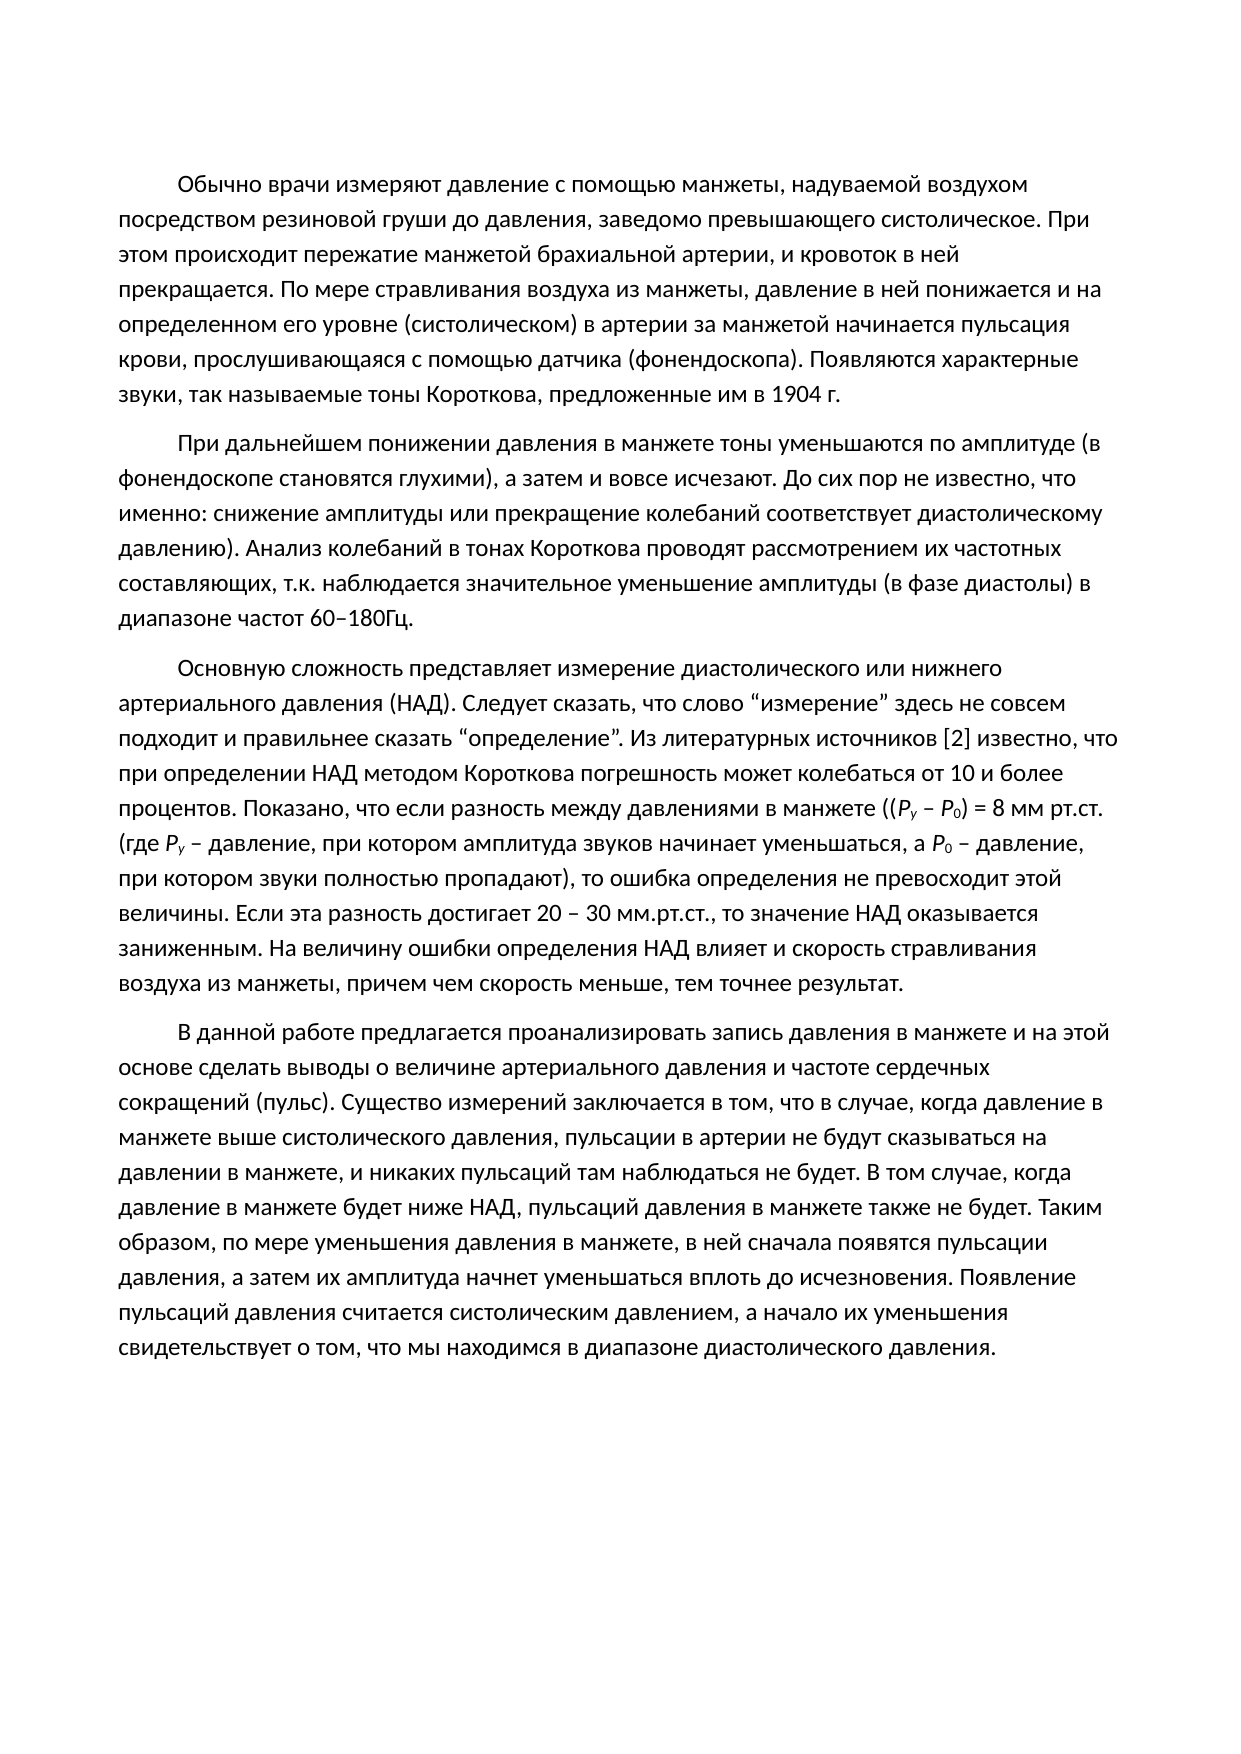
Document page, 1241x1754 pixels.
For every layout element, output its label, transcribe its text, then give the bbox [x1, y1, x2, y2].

text В данной работе предлагается проанализировать запись давления в манжете и на этой основе сделать выводы о величине артериального давления и частоте сердечных сокращений (пульс). Существо измерений заключается в том, что в случае, когда давление в манжете выше систолического давления, пульсации в артерии не будут сказываться на давлении в манжете, и никаких пульсаций там наблюдаться не будет. В том случае, когда давление в манжете будет ниже НАД, пульсаций давления в манжете также не будет. Таким образом, по мере уменьшения давления в манжете, в ней сначала появятся пульсации давления, а затем их амплитуда начнет уменьшаться вплоть до исчезновения. Появление пульсаций давления считается систолическим давлением, а начало их уменьшения свидетельствует о том, что мы находимся в диапазоне диастолического давления. [118, 1016, 1122, 1362]
text Обычно врачи измеряют давление с помощью манжеты, надуваемой воздухом посредством резиновой груши до давления, заведомо превышающего систолическое. При этом происходит пережатие манжетой брахиальной артерии, и кровоток в ней прекращается. По мере стравливания воздуха из манжеты, давление в ней понижается и на определенном его уровне (систолическом) в артерии за манжетой начинается пульсация крови, прослушивающаяся с помощью датчика (фонендоскопа). Появляются характерные звуки, так называемые тоны Короткова, предложенные им в 1904 г. [118, 168, 1122, 408]
text Основную сложность представляет измерение диастолического или нижнего артериального давления (НАД). Следует сказать, что слово “измерение” здесь не совсем подходит и правильнее сказать “определение”. Из литературных источников [2] известно, что при определении НАД методом Короткова погрешность может колебаться от 10 и более процентов. Показано, что если разность между давлениями в манжете ((Py – P0) = 8 мм рт.ст. (где Py – давление, при котором амплитуда звуков начинает уменьшаться, а P0 – давление, при котором звуки полностью пропадают), то ошибка определения не превосходит этой величины. Если эта разность достигает 20 – 30 мм.рт.ст., то значение НАД оказывается заниженным. На величину ошибки определения НАД влияет и скорость стравливания воздуха из манжеты, причем чем скорость меньше, тем точнее результат. [118, 652, 1122, 997]
text При дальнейшем понижении давления в манжете тоны уменьшаются по амплитуде (в фонендоскопе становятся глухими), а затем и вовсе исчезают. До сих пор не известно, что именно: снижение амплитуды или прекращение колебаний соответствует диастолическому давлению). Анализ колебаний в тонах Короткова проводят рассмотрением их частотных составляющих, т.к. наблюдается значительное уменьшение амплитуды (в фазе диастолы) в диапазоне частот 60–180Гц. [118, 427, 1122, 633]
